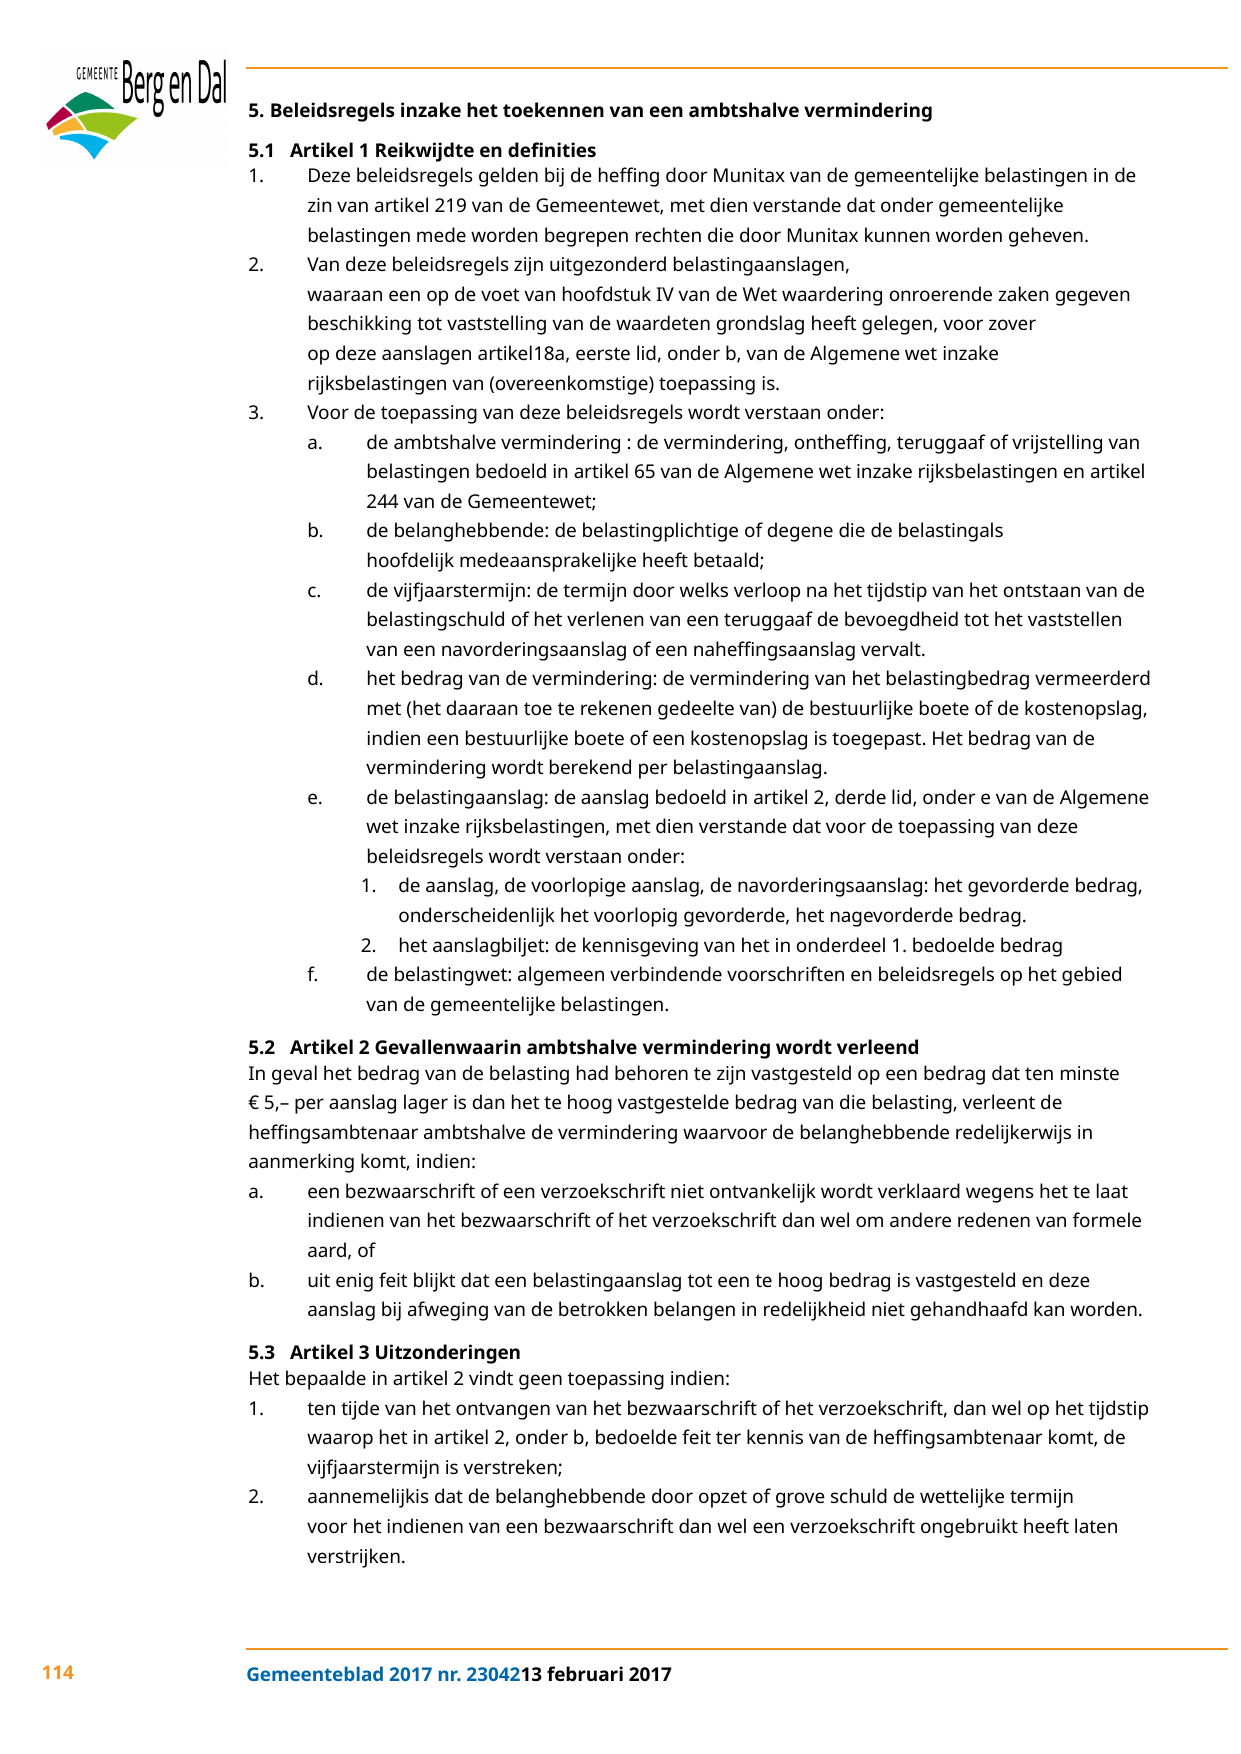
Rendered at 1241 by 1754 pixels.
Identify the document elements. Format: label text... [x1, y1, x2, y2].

text Het bepaalde in artikel 2 vindt geen toepassing indien: [248, 1365, 1152, 1391]
list aannemelijkis dat de belanghebbende door opzet of grove schuld de wettelijke termijn voor het indienen van een bezwaarschrift dan wel een verzoekschrift ongebruikt heeft laten verstrijken. [248, 1484, 1152, 1568]
text 5. Beleidsregels inzake het toekennen van een ambtshalve vermindering [248, 95, 1152, 123]
text 5.2 Artikel 2 Gevallenwaarin ambtshalve vermindering wordt verleend [248, 1034, 1152, 1060]
list de belastingaanslag: de aanslag bedoeld in artikel 2, derde lid, onder e van de Algemene wet inzake rijksbelastingen, met dien verstande dat voor de toepassing van deze beleidsregels wordt verstaan onder: [307, 784, 1152, 869]
list Van deze beleidsregels zijn uitgezonderd belastingaanslagen, waaraan een op de voet van hoofdstuk IV van de Wet waardering onroerende zaken gegeven beschikking tot vaststelling van de waardeten grondslag heeft gelegen, voor zover op deze aanslagen artikel18a, eerste lid, onder b, van de Algemene wet inzake rijksbelastingen van (overeenkomstige) toepassing is. [248, 251, 1152, 395]
list de aanslag, de voorlopige aanslag, de navorderingsaanslag: het gevorderde bedrag, onderscheidenlijk het voorlopig gevorderde, het nagevorderde bedrag. [361, 873, 1152, 928]
picture [41, 47, 231, 172]
list de belastingwet: algemeen verbindende voorschriften en beleidsregels op het gebied van de gemeentelijke belastingen. [307, 961, 1152, 1017]
list een bezwaarschrift of een verzoekschrift niet ontvankelijk wordt verklaard wegens het te laat indienen van het bezwaarschrift of het verzoekschrift dan wel om andere redenen van formele aard, of [248, 1178, 1152, 1263]
list het bedrag van de vermindering: de vermindering van het belastingbedrag vermeerderd met (het daaraan toe te rekenen gedeelte van) de bestuurlijke boete of de kostenopslag, indien een bestuurlijke boete of een kostenopslag is toegepast. Het bedrag van de vermindering wordt berekend per belastingaanslag. [307, 666, 1152, 780]
list de ambtshalve vermindering : de vermindering, ontheffing, teruggaaf of vrijstelling van belastingen bedoeld in artikel 65 van de Algemene wet inzake rijksbelastingen en artikel 244 van de Gemeentewet; [307, 429, 1152, 514]
list de belanghebbende: de belastingplichtige of degene die de belastingals hoofdelijk medeaansprakelijke heeft betaald; [307, 518, 1152, 573]
text 5.1 Artikel 1 Reikwijdte en definities [248, 137, 1152, 163]
list ten tijde van het ontvangen van het bezwaarschrift of het verzoekschrift, dan wel op het tijdstip waarop het in artikel 2, onder b, bedoelde feit ter kennis van de heffingsambtenaar komt, de vijfjaarstermijn is verstreken; [248, 1395, 1152, 1480]
text 5.3 Artikel 3 Uitzonderingen [248, 1339, 1152, 1365]
list de vijfjaarstermijn: de termijn door welks verloop na het tijdstip van het ontstaan van de belastingschuld of het verlenen van een teruggaaf de bevoegdheid tot het vaststellen van een navorderingsaanslag of een naheffingsaanslag vervalt. [307, 577, 1152, 662]
list Voor de toepassing van deze beleidsregels wordt verstaan onder: [248, 399, 1152, 425]
list uit enig feit blijkt dat een belastingaanslag tot een te hoog bedrag is vastgesteld en deze aanslag bij afweging van de betrokken belangen in redelijkheid niet gehandhaafd kan worden. [248, 1267, 1152, 1322]
list Deze beleidsregels gelden bij de heffing door Munitax van de gemeentelijke belastingen in de zin van artikel 219 van de Gemeentewet, met dien verstande dat onder gemeentelijke belastingen mede worden begrepen rechten die door Munitax kunnen worden geheven. [248, 163, 1152, 247]
list het aanslagbiljet: de kennisgeving van het in onderdeel 1. bedoelde bedrag [361, 932, 1152, 957]
text In geval het bedrag van de belasting had behoren te zijn vastgesteld op een bedrag dat ten minste € 5,– per aanslag lager is dan het te hoog vastgestelde bedrag van die belasting, verleent de heffingsambtenaar ambtshalve de vermindering waarvoor de belanghebbende redelijkerwijs in aanmerking komt, indien: [248, 1060, 1152, 1174]
